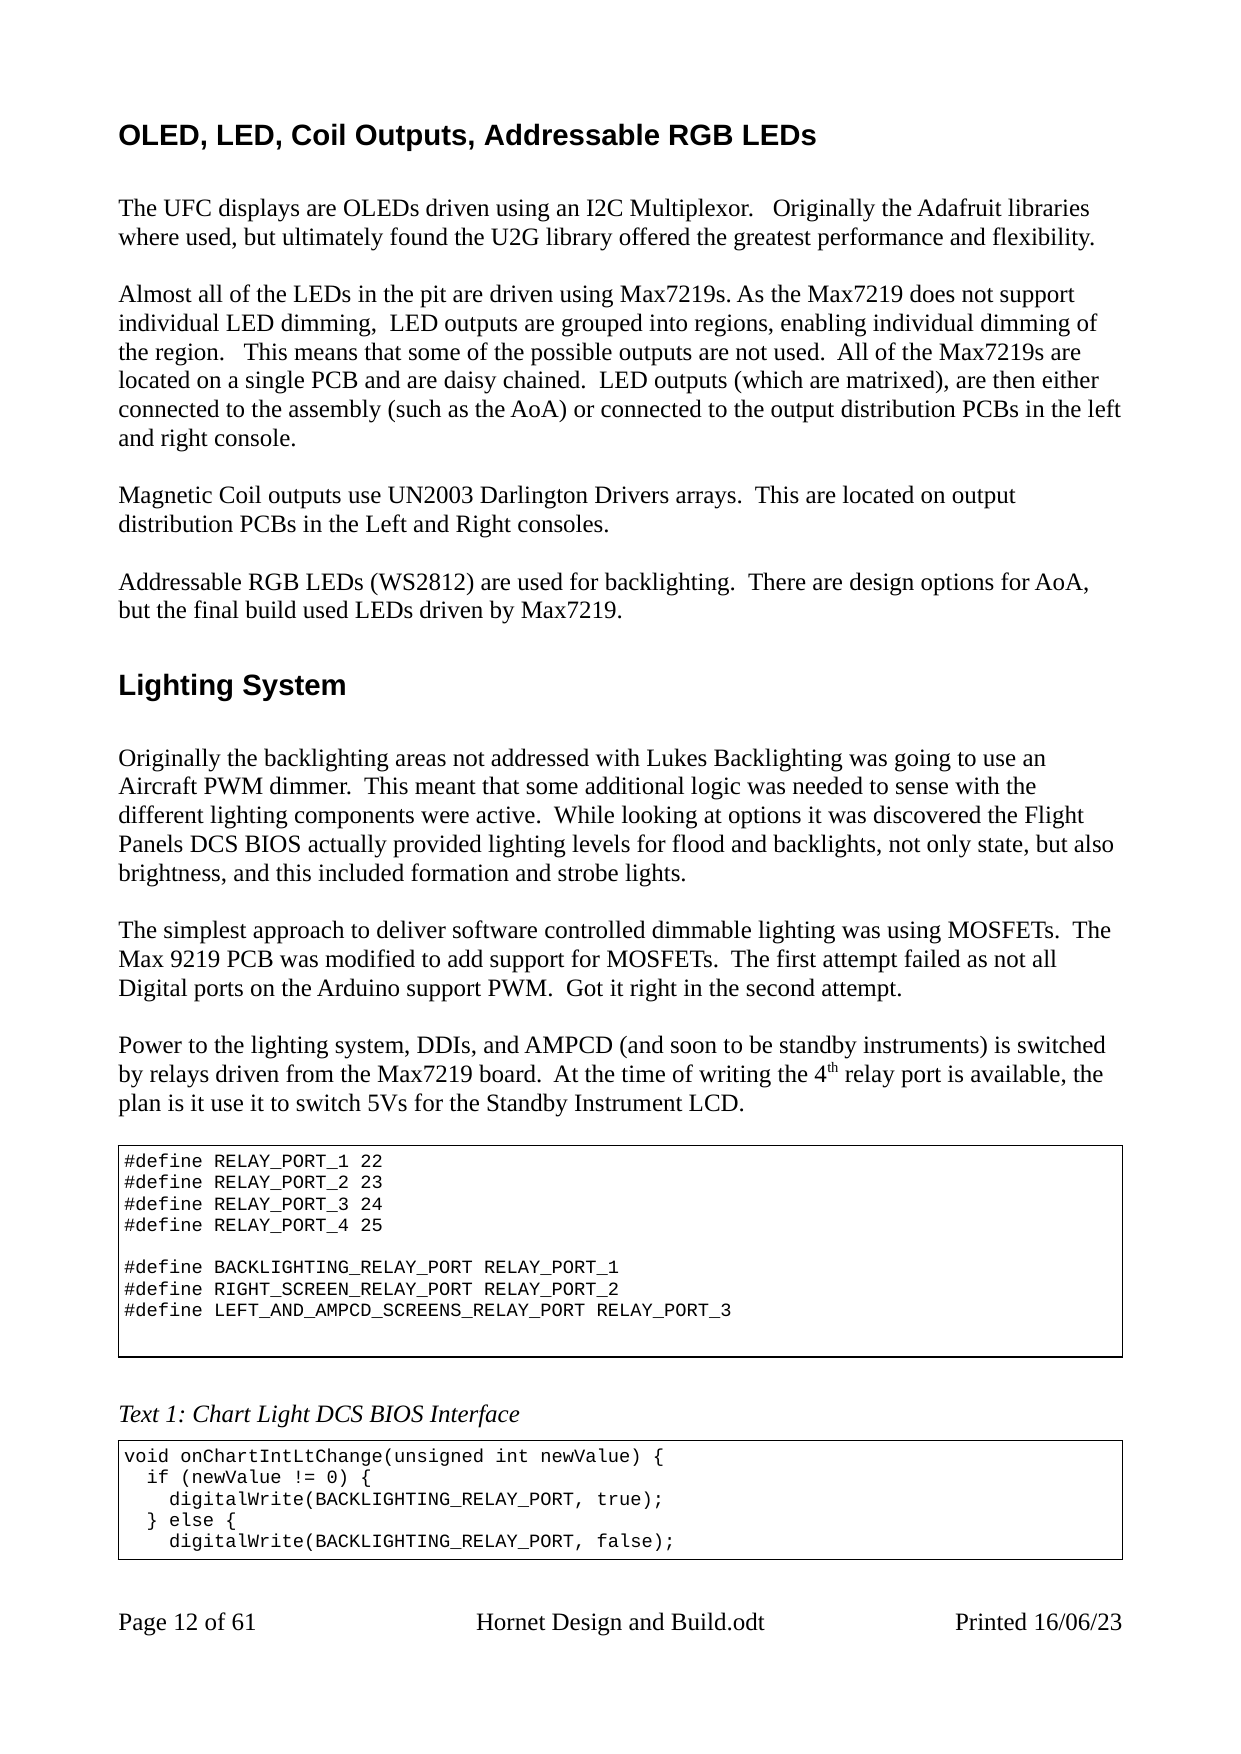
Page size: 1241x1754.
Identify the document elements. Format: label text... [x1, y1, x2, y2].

table_header void onChartIntLtChange(unsigned int newValue) { if (newValue != 0) { digitalWrite(BACKLIGHTING_RELAY_PORT, true); } else { digitalWrite(BACKLIGHTING_RELAY_PORT, false); [119, 1441, 1122, 1559]
text Addressable RGB LEDs (WS2812) are used for backlighting. There are design options for AoA, but the final build used LEDs driven by Max7219. [118, 567, 1122, 624]
text Text 1: Chart Light DCS BIOS Interface [118, 1399, 1122, 1427]
text Magnetic Coil outputs use UN2003 Darlington Drivers arrays. This are located on output distribution PCBs in the Left and Right consoles. [118, 481, 1122, 538]
table_header #define RELAY_PORT_1 22 #define RELAY_PORT_2 23 #define RELAY_PORT_3 24 #define RELAY_PORT_4 25 #define BACKLIGHTING_RELAY_PORT RELAY_PORT_1 #define RIGHT_SCREEN_RELAY_PORT RELAY_PORT_2 #define LEFT_AND_AMPCD_SCREENS_RELAY_PORT RELAY_PORT_3 [119, 1146, 1122, 1356]
text The UFC displays are OLEDs driven using an I2C Multiplexor. Originally the Adafruit libraries where used, but ultimately found the U2G library offered the greatest performance and flexibility. [118, 193, 1122, 251]
text Originally the backlighting areas not addressed with Lukes Backlighting was going to use an Aircraft PWM dimmer. This meant that some additional logic was needed to sense with the different lighting components were active. While looking at options it was discovered the Flight Panels DCS BIOS actually provided lighting levels for flood and backlights, not only state, but also brightness, and this included formation and strobe lights. [118, 743, 1122, 886]
text Power to the lighting system, DDIs, and AMPCD (and soon to be standby instruments) is switched by relays driven from the Max7219 board. At the time of writing the 4th relay port is available, the plan is it use it to switch 5Vs for the Standby Instrument LCD. [118, 1030, 1122, 1116]
subtitle Lighting System [118, 668, 1122, 701]
subtitle OLED, LED, Coil Outputs, Addressable RGB LEDs [118, 118, 1122, 152]
text Almost all of the LEDs in the pit are driven using Max7219s. As the Max7219 does not support individual LED dimming, LED outputs are grouped into regions, enabling individual dimming of the region. This means that some of the possible outputs are not used. All of the Max7219s are located on a single PCB and are daisy chained. LED outputs (which are matrixed), are then either connected to the assembly (such as the AoA) or connected to the output distribution PCBs in the left and right console. [118, 279, 1122, 452]
text The simplest approach to deliver software controlled dimmable lighting was using MOSFETs. The Max 9219 PCB was modified to add support for MOSFETs. The first attempt failed as not all Digital ports on the Arduino support PWM. Got it right in the second attempt. [118, 915, 1122, 1001]
